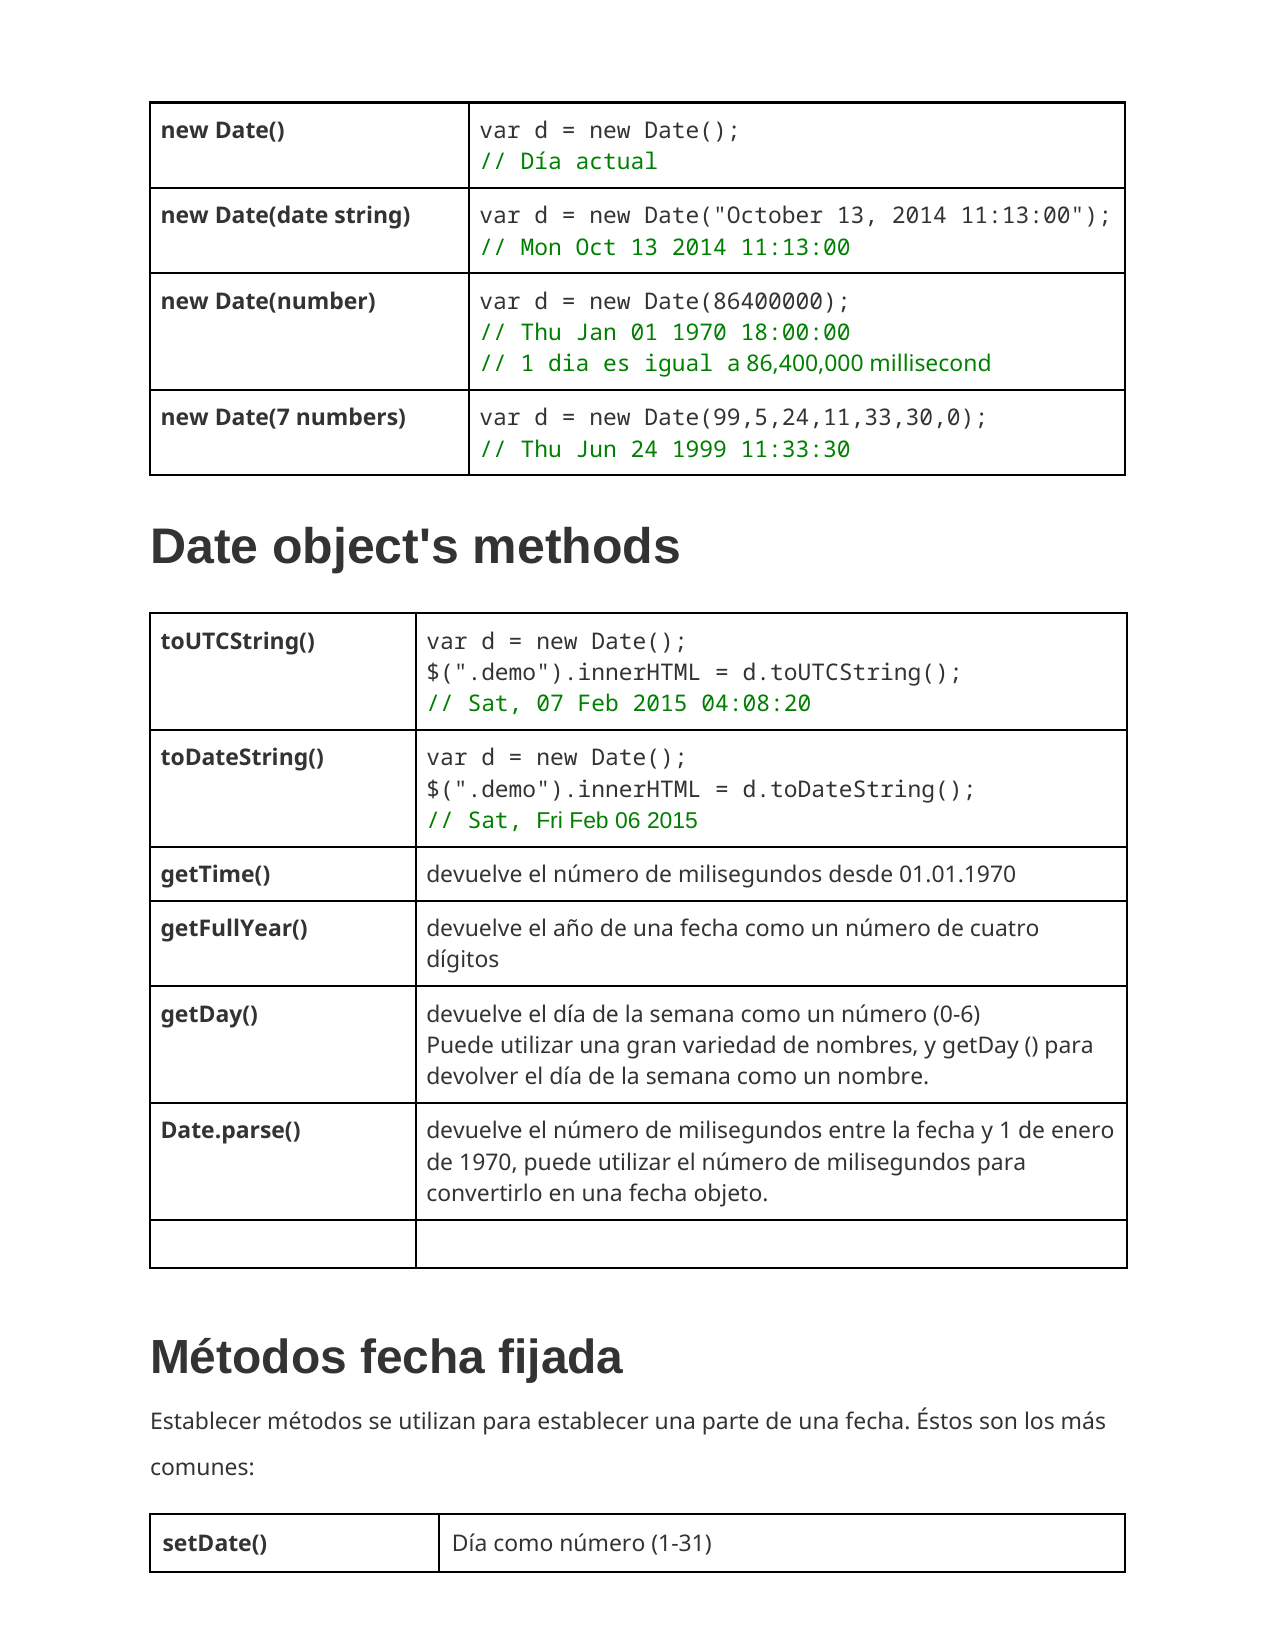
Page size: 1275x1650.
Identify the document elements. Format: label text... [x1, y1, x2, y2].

table_cell getTime() [151, 848, 415, 900]
text Date object's methods [150, 519, 1125, 574]
table_header new Date() [151, 104, 468, 187]
text Establecer métodos se utilizan para establecer una parte de una fecha. Éstos son los más comunes: [150, 1405, 1125, 1482]
table_cell devuelve el número de milisegundos desde 01.01.1970 [417, 848, 1126, 900]
table_cell getFullYear() [151, 902, 415, 985]
table_cell toDateString() [151, 731, 415, 846]
table_cell Date.parse() [151, 1104, 415, 1218]
table_cell devuelve el número de milisegundos entre la fecha y 1 de enero de 1970, puede utilizar el número de milisegundos para convertirlo en una fecha objeto. [417, 1104, 1126, 1218]
table_cell var d = new Date("October 13, 2014 11:13:00"); // Mon Oct 13 2014 11:13:00 [470, 189, 1124, 272]
table_cell [417, 1221, 1126, 1267]
table_cell new Date(number) [151, 274, 468, 389]
table_cell devuelve el día de la semana como un número (0-6) Puede utilizar una gran variedad de nombres, y getDay () para devolver el día de la semana como un nombre. [417, 987, 1126, 1102]
table_cell var d = new Date(); $(".demo").innerHTML = d.toDateString(); // Sat, Fri Feb 06 2015 [417, 731, 1126, 846]
table_cell devuelve el año de una fecha como un número de cuatro dígitos [417, 902, 1126, 985]
table_cell [151, 1221, 415, 1267]
table_header toUTCString() [151, 614, 415, 729]
table_cell getDay() [151, 987, 415, 1102]
table_cell new Date(7 numbers) [151, 391, 468, 474]
subtitle Métodos fecha fijada [150, 1330, 1125, 1383]
table_header var d = new Date(); // Día actual [470, 104, 1124, 187]
table_cell new Date(date string) [151, 189, 468, 272]
table_header var d = new Date(); $(".demo").innerHTML = d.toUTCString(); // Sat, 07 Feb 2015 04:08:20 [417, 614, 1126, 729]
table_cell var d = new Date(86400000); // Thu Jan 01 1970 18:00:00 // 1 dia es igual a 86,400,000 millisecond [470, 274, 1124, 389]
table_header Día como número (1-31) [440, 1515, 1124, 1571]
table_cell var d = new Date(99,5,24,11,33,30,0); // Thu Jun 24 1999 11:33:30 [470, 391, 1124, 474]
table_header setDate() [151, 1515, 438, 1571]
